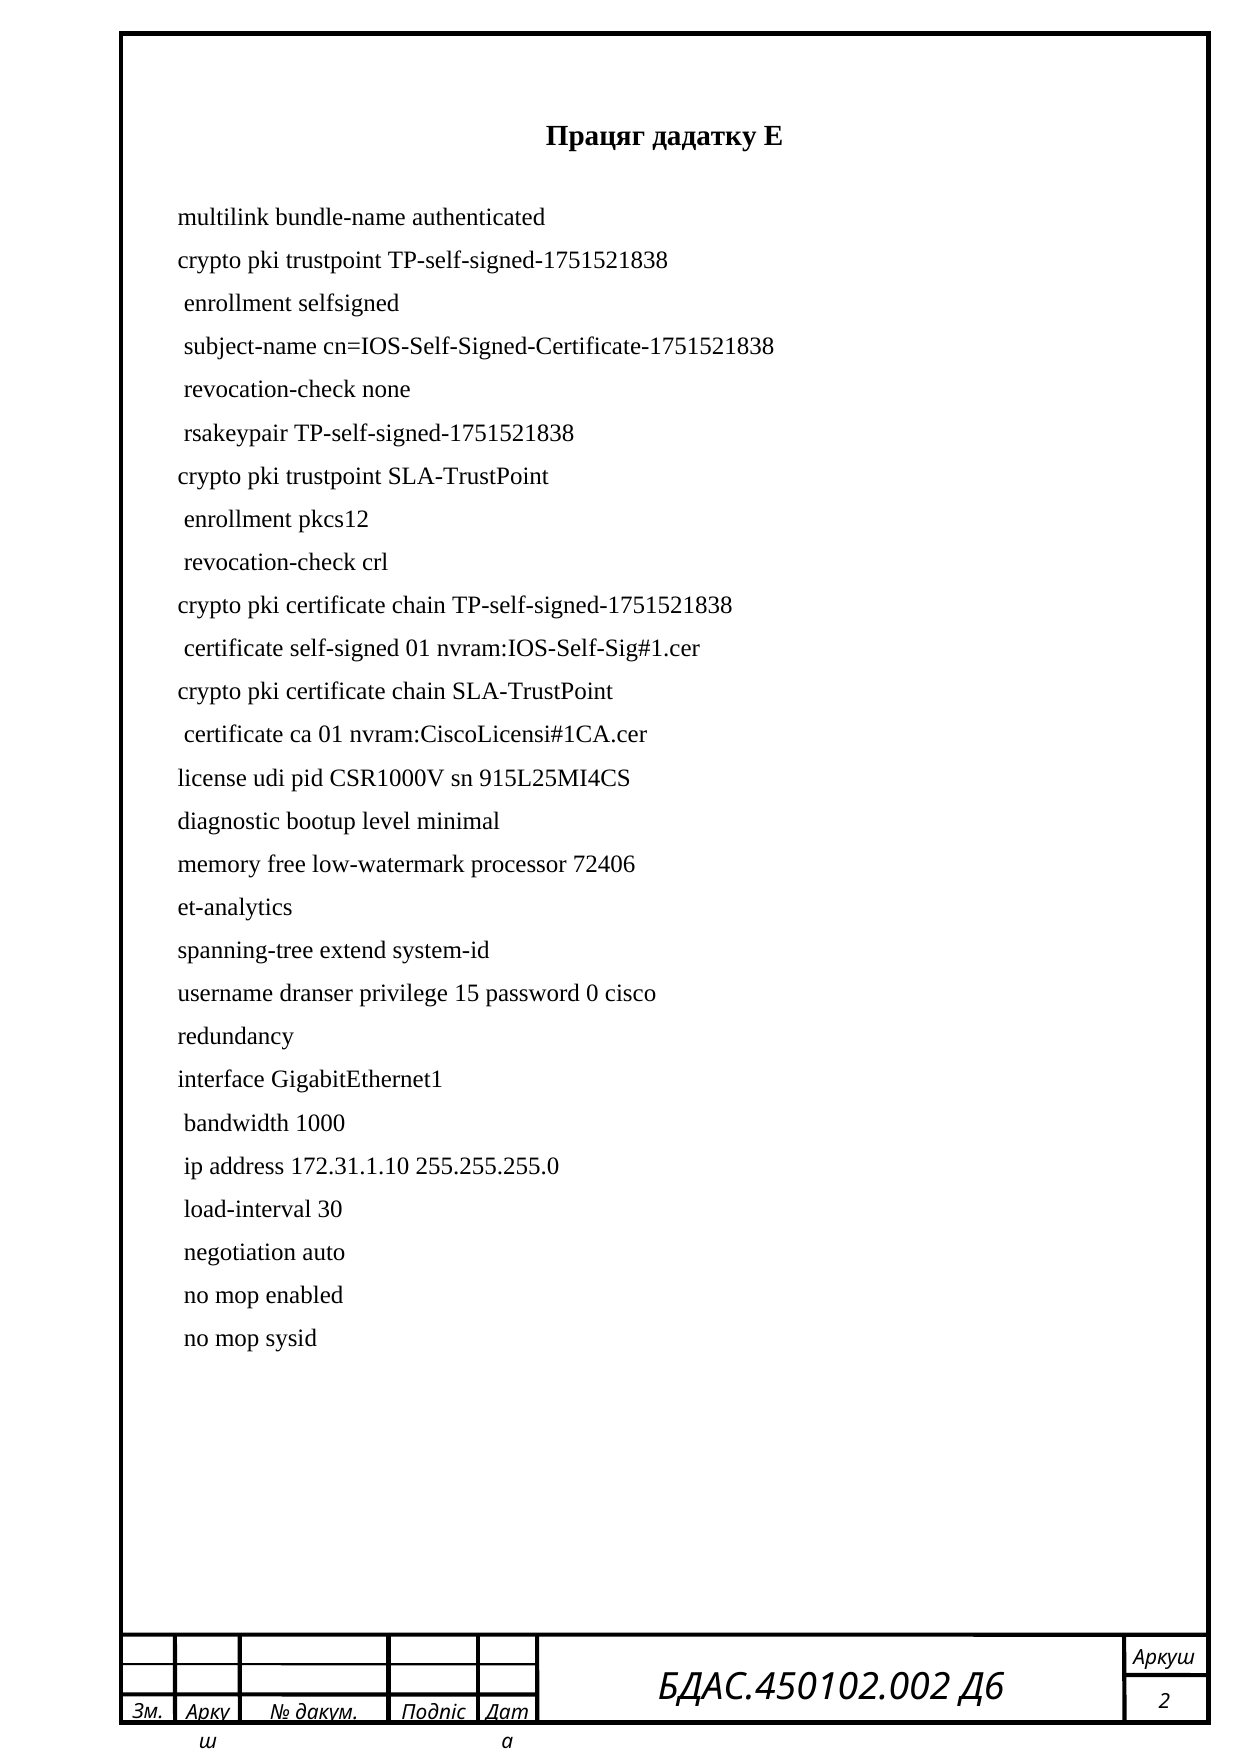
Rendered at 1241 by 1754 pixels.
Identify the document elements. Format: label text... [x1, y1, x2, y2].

subtitle bandwidth 1000 [177, 1108, 1152, 1136]
subtitle diagnostic bootup level minimal [177, 806, 1152, 834]
subtitle certificate self-signed 01 nvram:IOS-Self-Sig#1.cer [177, 633, 1152, 662]
subtitle username dranser privilege 15 password 0 cisco [177, 978, 1152, 1007]
subtitle et-analytics [177, 892, 1152, 921]
subtitle certificate ca 01 nvram:CiscoLicensi#1CA.cer [177, 719, 1152, 748]
subtitle crypto pki certificate chain TP-self-signed-1751521838 [177, 590, 1152, 619]
subtitle enrollment selfsigned [177, 288, 1152, 317]
subtitle multilink bundle-name authenticated [177, 202, 1152, 231]
subtitle revocation-check none [177, 374, 1152, 403]
subtitle interface GigabitEthernet1 [177, 1064, 1152, 1093]
subtitle license udi pid CSR1000V sn 915L25MI4CS [177, 763, 1152, 791]
subtitle crypto pki trustpoint SLA-TrustPoint [177, 461, 1152, 489]
subtitle no mop sysid [177, 1323, 1152, 1352]
subtitle crypto pki certificate chain SLA-TrustPoint [177, 676, 1152, 705]
subtitle load-interval 30 [177, 1194, 1152, 1223]
subtitle crypto pki trustpoint TP-self-signed-1751521838 [177, 245, 1152, 274]
subtitle enrollment pkcs12 [177, 504, 1152, 533]
subtitle revocation-check crl [177, 547, 1152, 576]
subtitle negotiation auto [177, 1237, 1152, 1266]
subtitle spanning-tree extend system-id [177, 935, 1152, 964]
subtitle no mop enabled [177, 1280, 1152, 1309]
subtitle Працяг дадатку E [177, 118, 1152, 152]
subtitle subject-name cn=IOS-Self-Signed-Certificate-1751521838 [177, 331, 1152, 360]
subtitle rsakeypair TP-self-signed-1751521838 [177, 418, 1152, 446]
subtitle memory free low-watermark processor 72406 [177, 849, 1152, 878]
subtitle redundancy [177, 1021, 1152, 1050]
subtitle ip address 172.31.1.10 255.255.255.0 [177, 1151, 1152, 1179]
